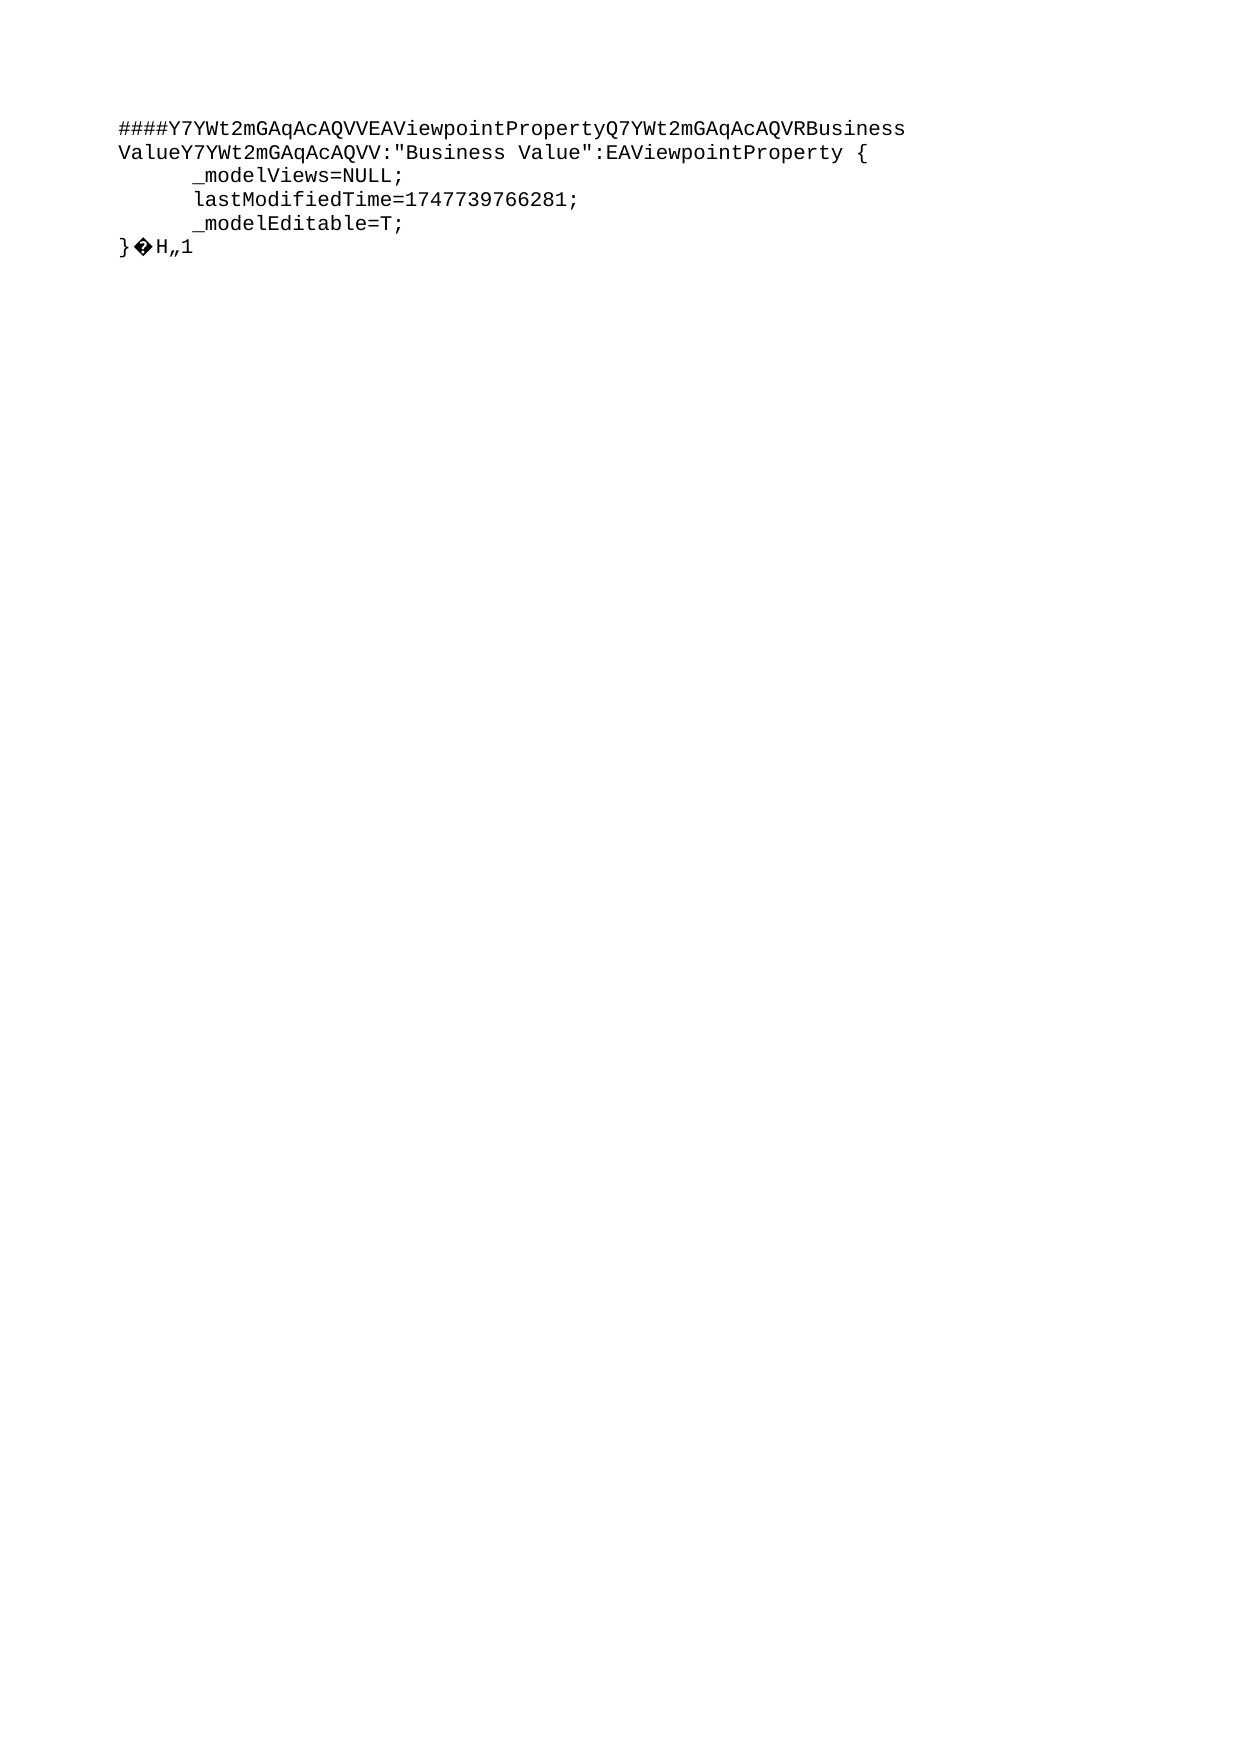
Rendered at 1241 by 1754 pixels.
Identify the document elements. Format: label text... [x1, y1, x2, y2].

text ####Y7YWt2mGAqAcAQVVEAViewpointPropertyQ7YWt2mGAqAcAQVRBusiness ValueY7YWt2mGAqAcAQVV:"Business Value":EAViewpointProperty { _modelViews=NULL; lastModifiedTime=1747739766281; _modelEditable=T; }�H„1 [118, 118, 1122, 260]
